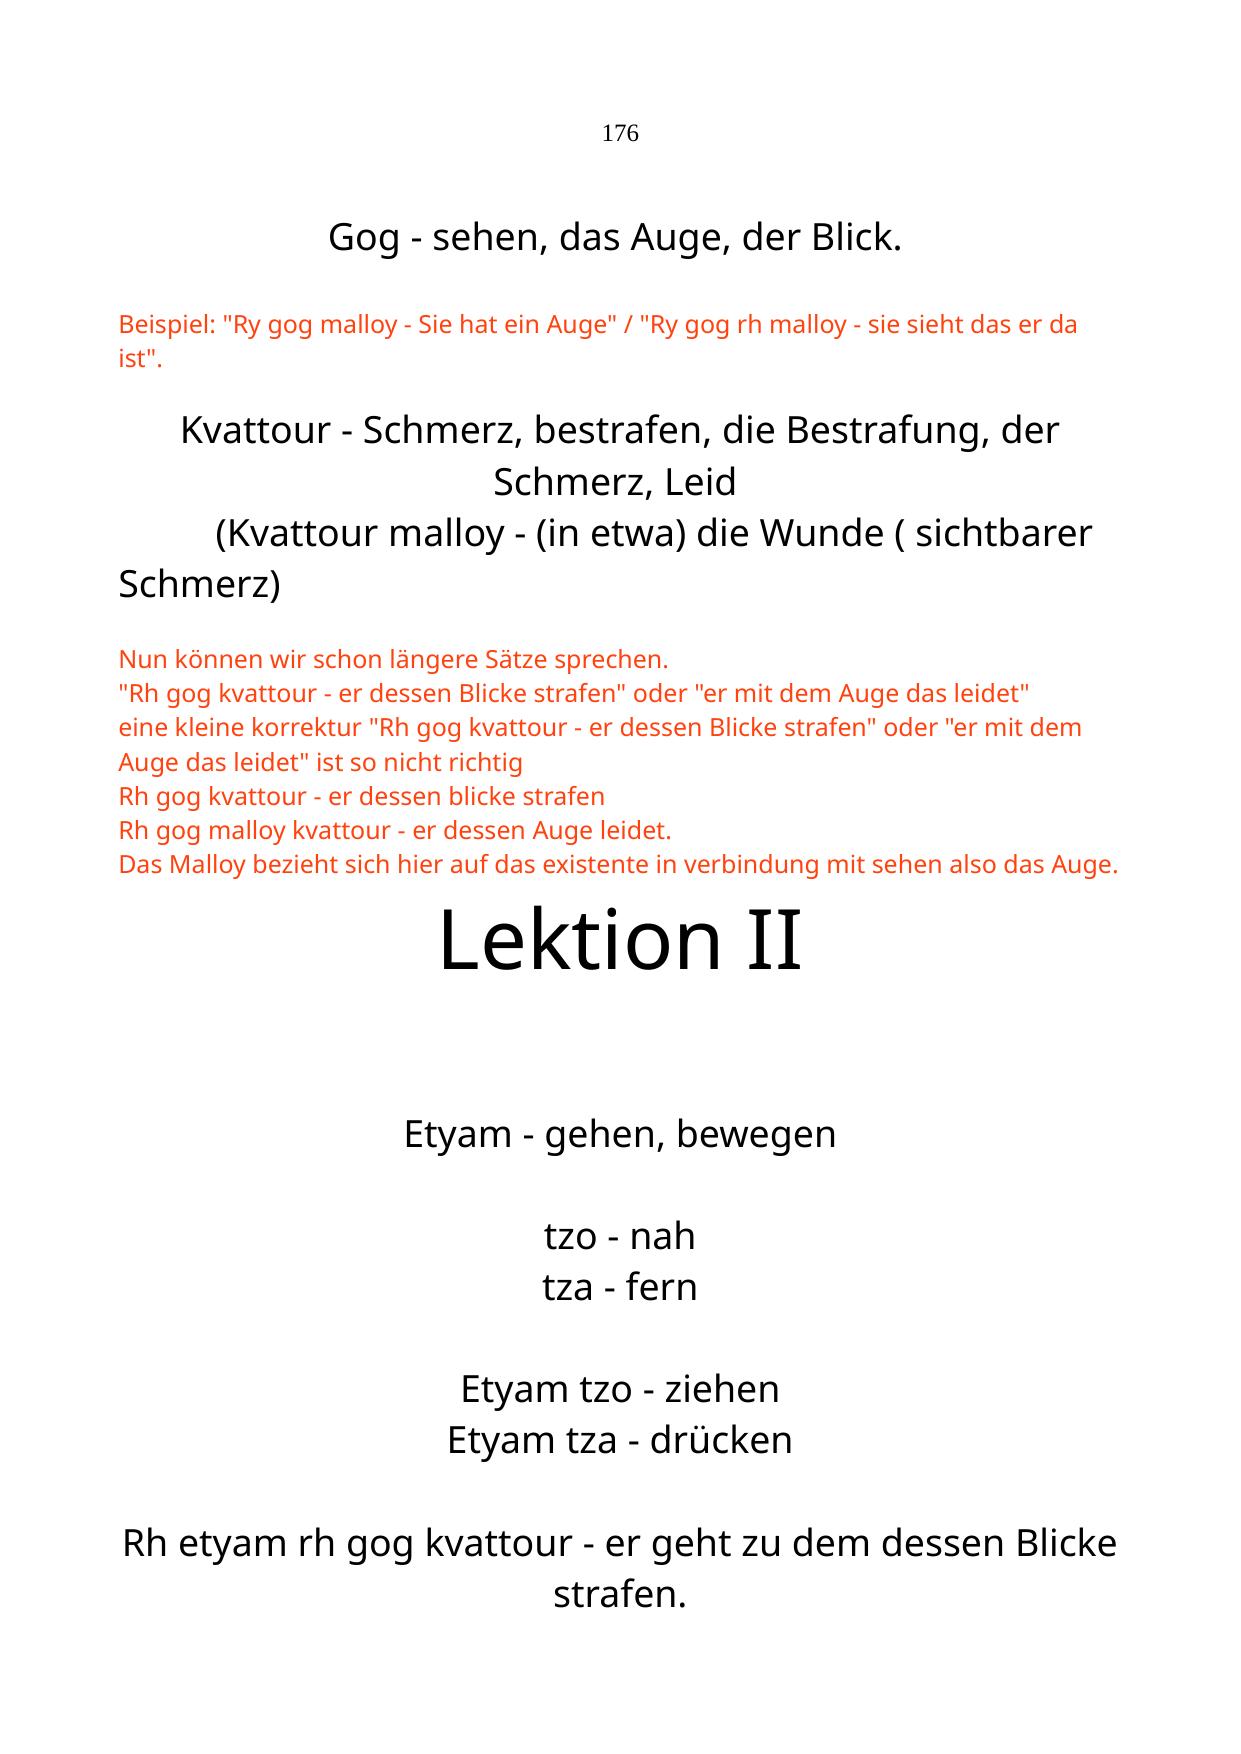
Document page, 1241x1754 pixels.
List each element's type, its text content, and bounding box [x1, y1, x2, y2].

text Beispiel: "Ry gog malloy - Sie hat ein Auge" / "Ry gog rh malloy - sie sieht das er da ist". [118, 307, 1122, 404]
text Gog - sehen, das Auge, der Blick. [118, 210, 1122, 261]
text Lektion II [118, 880, 1122, 994]
text Etyam - gehen, bewegen tzo - nah tza - fern Etyam tzo - ziehen Etyam tza - drücken Rh etyam rh gog kvattour - er geht zu dem dessen Blicke strafen. [118, 1107, 1122, 1618]
text eine kleine korrektur "Rh gog kvattour - er dessen Blicke strafen" oder "er mit dem Auge das leidet" ist so nicht richtig Rh gog kvattour - er dessen blicke strafen Rh gog malloy kvattour - er dessen Auge leidet. Das Malloy bezieht sich hier auf das existente in verbindung mit sehen also das Auge. [118, 710, 1122, 880]
text (Kvattour malloy - (in etwa) die Wunde ( sichtbarer Schmerz) Nun können wir schon längere Sätze sprechen. "Rh gog kvattour - er dessen Blicke strafen" oder "er mit dem Auge das leidet" [118, 506, 1122, 710]
text Kvattour - Schmerz, bestrafen, die Bestrafung, der Schmerz, Leid [118, 404, 1122, 506]
